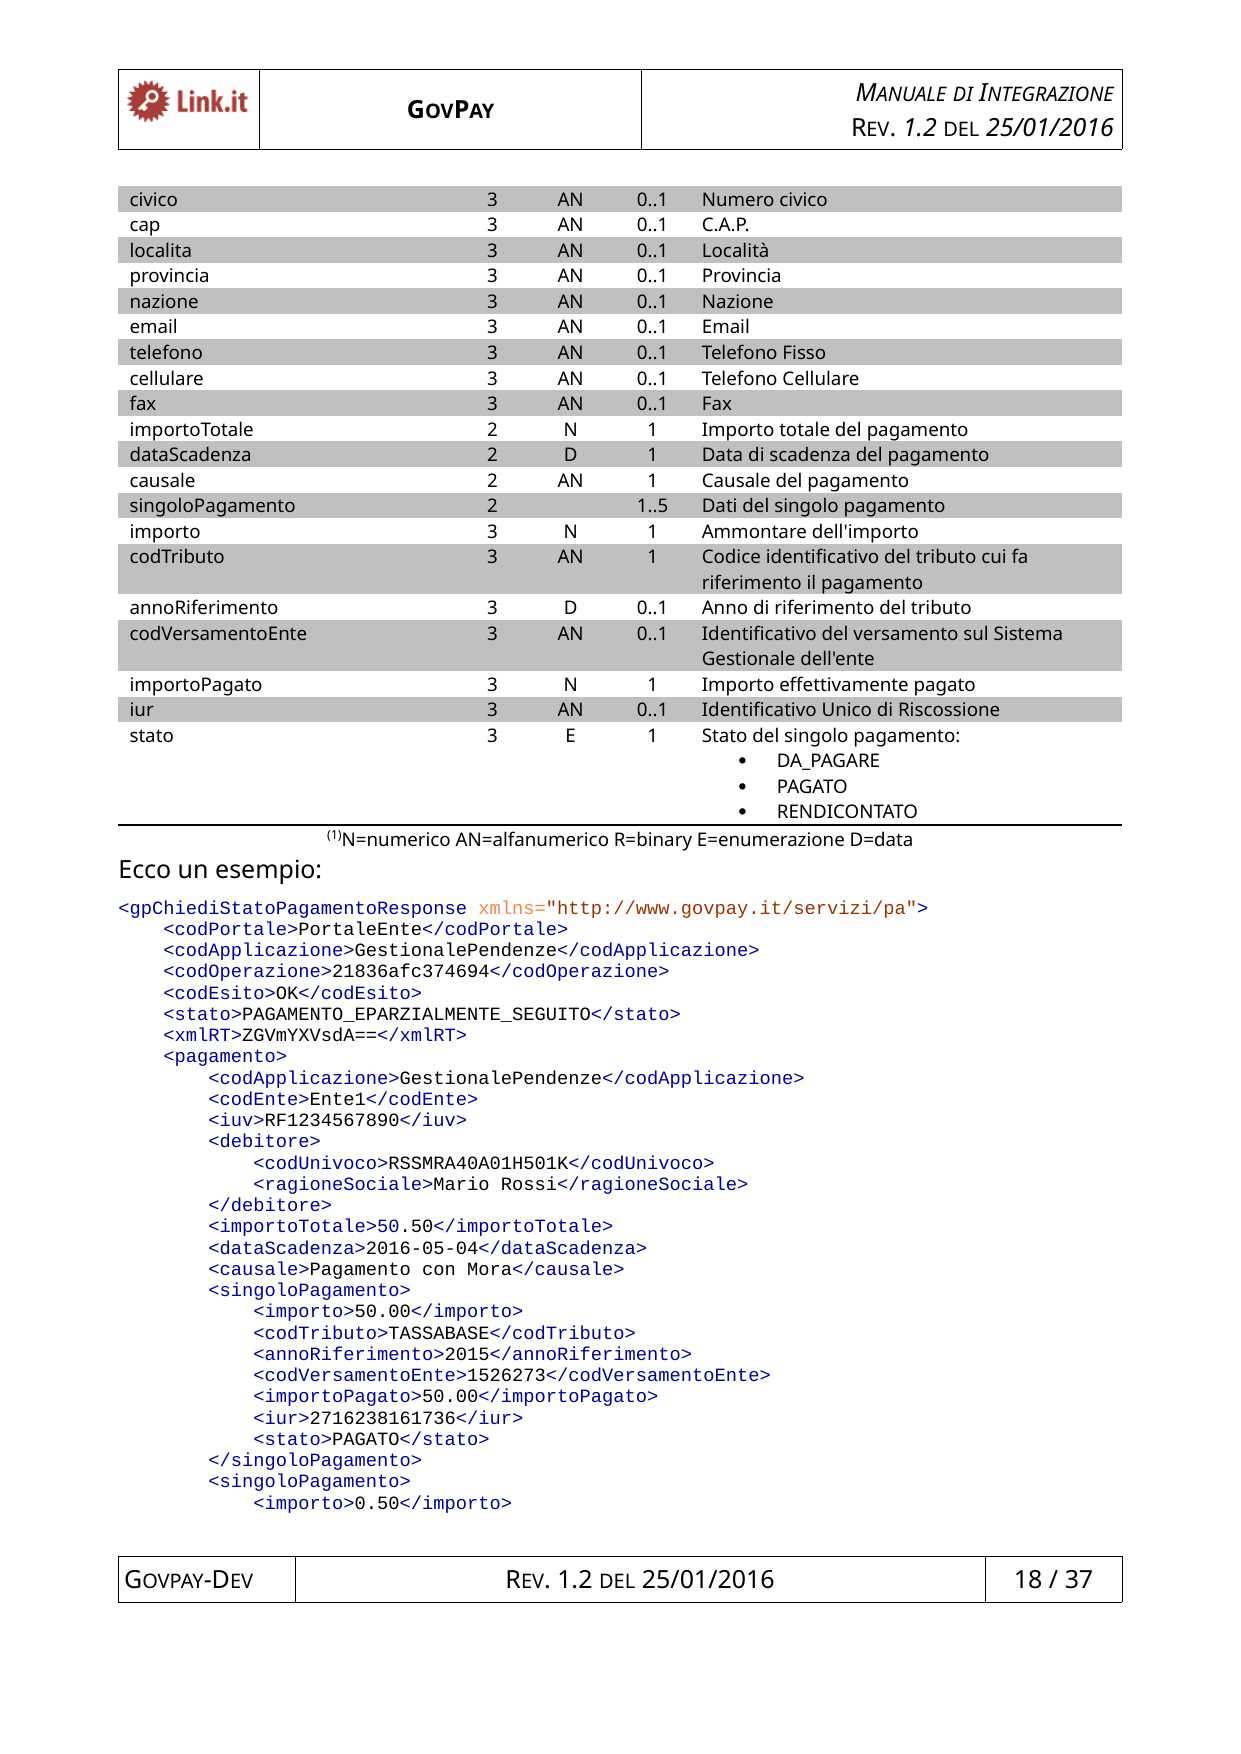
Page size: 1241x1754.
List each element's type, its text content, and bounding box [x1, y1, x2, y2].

table_cell 3 [458, 620, 526, 671]
table_cell D [526, 441, 614, 467]
table_cell nazione [118, 288, 458, 314]
table_cell 1 [614, 441, 690, 467]
table_cell dataScadenza [118, 441, 458, 467]
table_cell 3 [458, 671, 526, 697]
table_cell 1 [614, 518, 690, 543]
text Ecco un esempio: [118, 852, 1122, 886]
text <codApplicazione>GestionalePendenze</codApplicazione> <codOperazione>21836afc374694</codOperazione> <codEsito>OK</codEsito> <stato>PAGAMENTO_EPARZIALMENTE_SEGUITO</stato> <xmlRT>ZGVmYXVsdA==</xmlRT> [118, 941, 1122, 1047]
table_cell fax [118, 390, 458, 416]
table_cell Codice identificativo del tributo cui fa riferimento il pagamento [690, 544, 1122, 594]
table_cell Provincia [690, 263, 1122, 288]
table_cell AN [526, 365, 614, 390]
text (1)N=numerico AN=alfanumerico R=binary E=enumerazione D=data [118, 826, 1122, 852]
table_cell 2 [458, 467, 526, 492]
table_cell Importo totale del pagamento [690, 416, 1122, 441]
table_cell N [526, 416, 614, 441]
table_cell 3 [458, 237, 526, 263]
table_cell AN [526, 467, 614, 492]
table_cell Importo effettivamente pagato [690, 671, 1122, 697]
table_cell Fax [690, 390, 1122, 416]
table_cell 0..1 [614, 595, 690, 620]
table_cell 3 [458, 212, 526, 237]
table_cell Email [690, 314, 1122, 339]
table_cell 3 [458, 697, 526, 722]
table_cell AN [526, 237, 614, 263]
table_cell 0..1 [614, 620, 690, 671]
table_cell Ammontare dell'importo [690, 518, 1122, 543]
table_cell civico [118, 186, 458, 212]
table_cell Numero civico [690, 186, 1122, 212]
table_cell 3 [458, 263, 526, 288]
table_cell 3 [458, 314, 526, 339]
table_cell 3 [458, 186, 526, 212]
table_cell 0..1 [614, 263, 690, 288]
table_cell 0..1 [614, 339, 690, 365]
table_cell AN [526, 186, 614, 212]
table_cell causale [118, 467, 458, 492]
table_cell 3 [458, 544, 526, 594]
table_cell importo [118, 518, 458, 543]
table_cell 2 [458, 416, 526, 441]
table_cell AN [526, 697, 614, 722]
table_cell provincia [118, 263, 458, 288]
table_cell 1 [614, 416, 690, 441]
table_cell E [526, 722, 614, 824]
picture [123, 75, 254, 128]
table_cell AN [526, 314, 614, 339]
table_cell N [526, 518, 614, 543]
table_cell 3 [458, 722, 526, 824]
table_cell N [526, 671, 614, 697]
table_cell 3 [458, 390, 526, 416]
table_cell 0..1 [614, 288, 690, 314]
table_cell Località [690, 237, 1122, 263]
table_cell 1..5 [614, 493, 690, 518]
table_cell cap [118, 212, 458, 237]
table_cell Stato del singolo pagamento: DA_PAGARE PAGATO RENDICONTATO [690, 722, 1122, 824]
table_cell 0..1 [614, 237, 690, 263]
table_cell [526, 493, 614, 518]
table_cell AN [526, 212, 614, 237]
table_cell importoPagato [118, 671, 458, 697]
table_cell codTributo [118, 544, 458, 594]
table_cell Telefono Cellulare [690, 365, 1122, 390]
table_cell 3 [458, 518, 526, 543]
table_cell D [526, 595, 614, 620]
table_cell 1 [614, 544, 690, 594]
table_cell 3 [458, 288, 526, 314]
text <importoPagato>50.00</importoPagato> <iur>2716238161736</iur> <stato>PAGATO</stato> </singoloPagamento> <singoloPagamento> <importo>0.50</importo> [118, 1387, 1122, 1515]
table_cell 0..1 [614, 314, 690, 339]
table_cell AN [526, 390, 614, 416]
table_cell stato [118, 722, 458, 824]
table_cell AN [526, 620, 614, 671]
table_cell 1 [614, 722, 690, 824]
table_cell 3 [458, 339, 526, 365]
table_cell 0..1 [614, 365, 690, 390]
table_cell 0..1 [614, 186, 690, 212]
table_cell iur [118, 697, 458, 722]
table_cell Identificativo del versamento sul Sistema Gestionale dell'ente [690, 620, 1122, 671]
table_cell cellulare [118, 365, 458, 390]
table_cell Data di scadenza del pagamento [690, 441, 1122, 467]
table_cell singoloPagamento [118, 493, 458, 518]
table_cell C.A.P. [690, 212, 1122, 237]
table_cell importoTotale [118, 416, 458, 441]
table_cell 1 [614, 467, 690, 492]
table_cell AN [526, 288, 614, 314]
table_cell telefono [118, 339, 458, 365]
table_cell Telefono Fisso [690, 339, 1122, 365]
text <pagamento> <codApplicazione>GestionalePendenze</codApplicazione> <codEnte>Ente1</codEnte> <iuv>RF1234567890</iuv> <debitore> <codUnivoco>RSSMRA40A01H501K</codUnivoco> <ragioneSociale>Mario Rossi</ragioneSociale> </debitore> <importoTotale>50.50</importoTotale> <dataScadenza>2016-05-04</dataScadenza> <causale>Pagamento con Mora</causale> <singoloPagamento> <importo>50.00</importo> <codTributo>TASSABASE</codTributo> <annoRiferimento>2015</annoRiferimento> <codVersamentoEnte>1526273</codVersamentoEnte> [118, 1047, 1122, 1387]
table_cell AN [526, 544, 614, 594]
table_cell codVersamentoEnte [118, 620, 458, 671]
table_cell 0..1 [614, 390, 690, 416]
table_cell AN [526, 339, 614, 365]
table_cell Dati del singolo pagamento [690, 493, 1122, 518]
table_cell 2 [458, 493, 526, 518]
table_cell Identificativo Unico di Riscossione [690, 697, 1122, 722]
table_cell 3 [458, 365, 526, 390]
table_cell AN [526, 263, 614, 288]
table_cell 3 [458, 595, 526, 620]
table_cell 0..1 [614, 697, 690, 722]
table_cell annoRiferimento [118, 595, 458, 620]
table_cell 2 [458, 441, 526, 467]
table_cell localita [118, 237, 458, 263]
table_cell email [118, 314, 458, 339]
table_cell 0..1 [614, 212, 690, 237]
table_cell Nazione [690, 288, 1122, 314]
table_cell Anno di riferimento del tributo [690, 595, 1122, 620]
text <gpChiediStatoPagamentoResponse xmlns="http://www.govpay.it/servizi/pa"> <codPortale>PortaleEnte</codPortale> [118, 898, 1122, 941]
table_cell 1 [614, 671, 690, 697]
table_cell Causale del pagamento [690, 467, 1122, 492]
